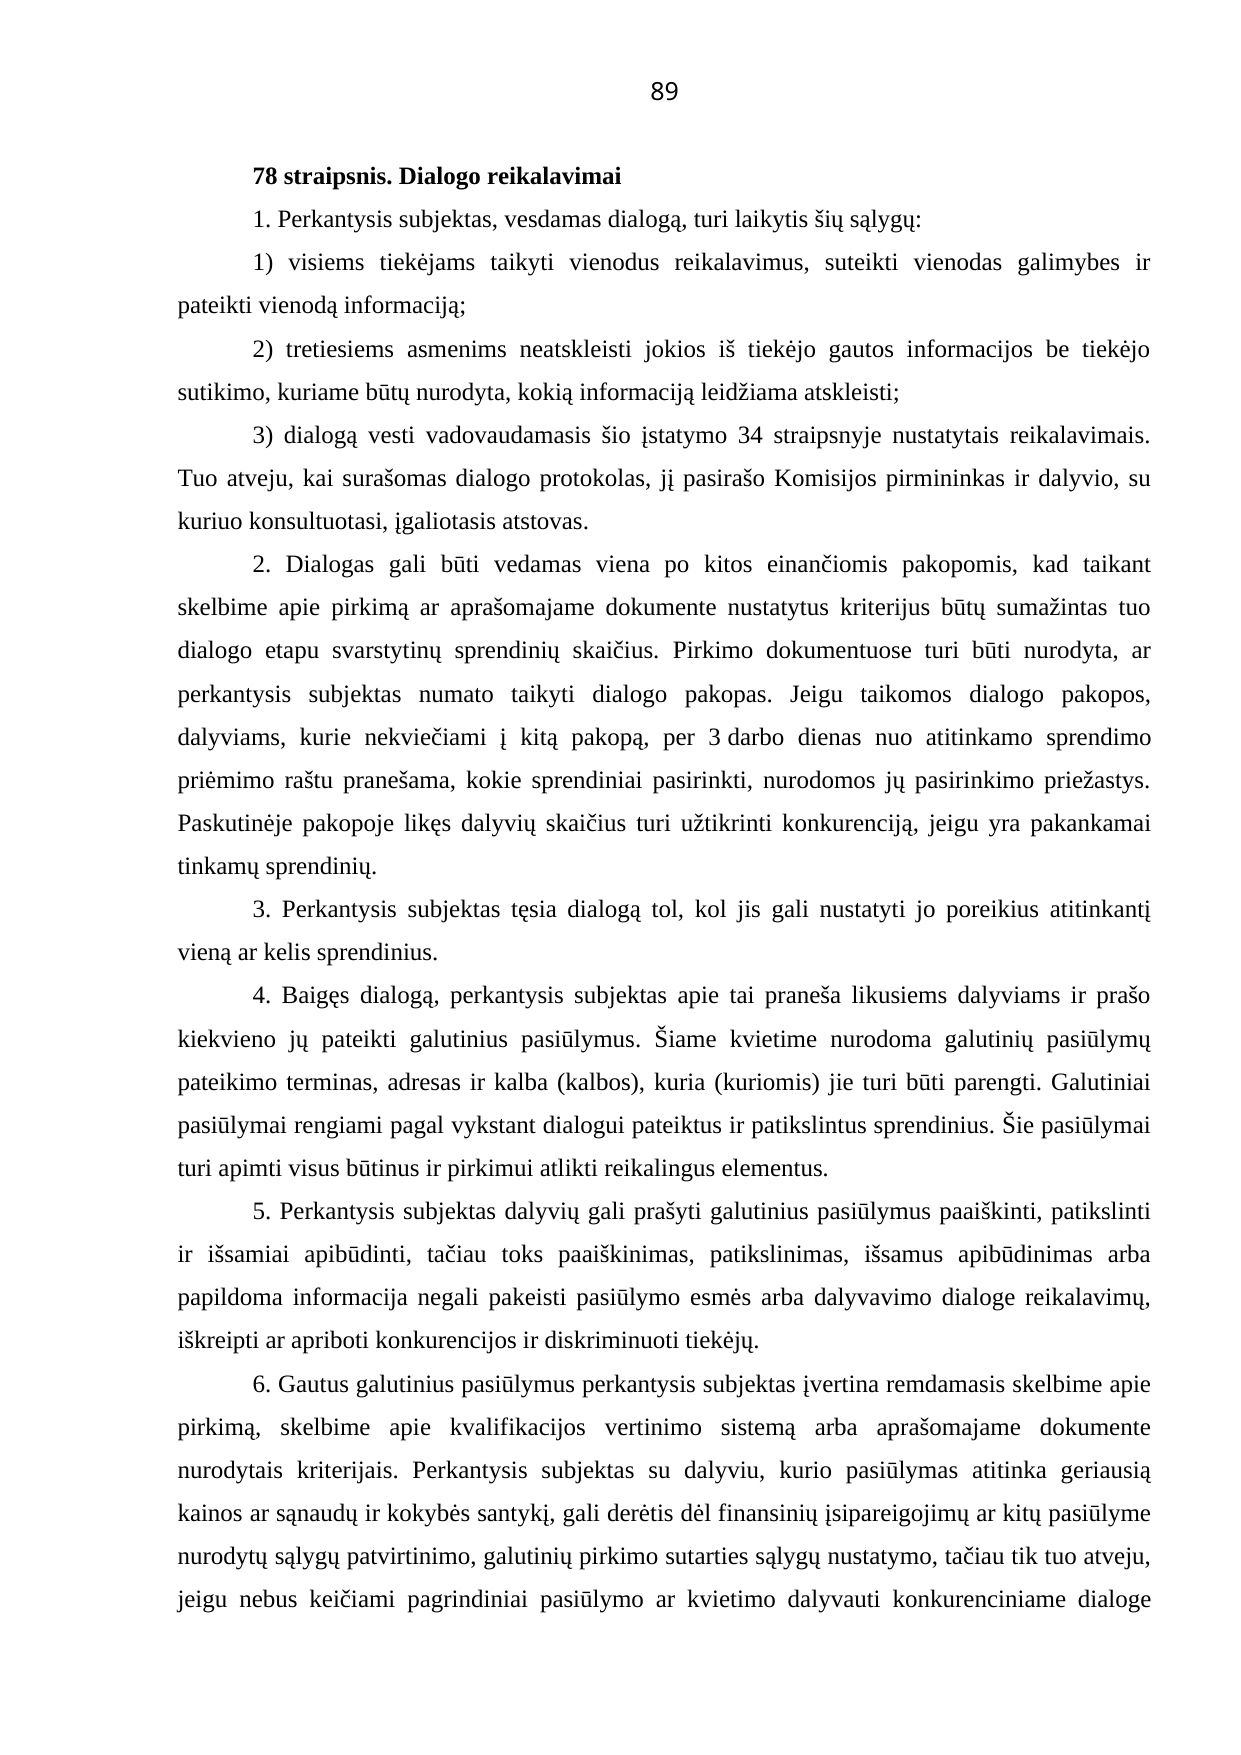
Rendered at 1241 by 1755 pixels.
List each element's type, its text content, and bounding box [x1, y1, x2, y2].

text 5. Perkantysis subjektas dalyvių gali prašyti galutinius pasiūlymus paaiškinti, patikslinti ir išsamiai apibūdinti, tačiau toks paaiškinimas, patikslinimas, išsamus apibūdinimas arba papildoma informacija negali pakeisti pasiūlymo esmės arba dalyvavimo dialoge reikalavimų, iškreipti ar apriboti konkurencijos ir diskriminuoti tiekėjų. [177, 1196, 1152, 1354]
text 4. Baigęs dialogą, perkantysis subjektas apie tai praneša likusiems dalyviams ir prašo kiekvieno jų pateikti galutinius pasiūlymus. Šiame kvietime nurodoma galutinių pasiūlymų pateikimo terminas, adresas ir kalba (kalbos), kuria (kuriomis) jie turi būti parengti. Galutiniai pasiūlymai rengiami pagal vykstant dialogui pateiktus ir patikslintus sprendinius. Šie pasiūlymai turi apimti visus būtinus ir pirkimui atlikti reikalingus elementus. [177, 981, 1152, 1182]
text 6. Gautus galutinius pasiūlymus perkantysis subjektas įvertina remdamasis skelbime apie pirkimą, skelbime apie kvalifikacijos vertinimo sistemą arba aprašomajame dokumente nurodytais kriterijais. Perkantysis subjektas su dalyviu, kurio pasiūlymas atitinka geriausią kainos ar sąnaudų ir kokybės santykį, gali derėtis dėl finansinių įsipareigojimų ar kitų pasiūlyme nurodytų sąlygų patvirtinimo, galutinių pirkimo sutarties sąlygų nustatymo, tačiau tik tuo atveju, jeigu nebus keičiami pagrindiniai pasiūlymo ar kvietimo dalyvauti konkurenciniame dialoge [177, 1369, 1152, 1613]
subtitle 1) visiems tiekėjams taikyti vienodus reikalavimus, suteikti vienodas galimybes ir pateikti vienodą informaciją; [177, 247, 1152, 319]
subtitle 1. Perkantysis subjektas, vesdamas dialogą, turi laikytis šių sąlygų: [177, 204, 1152, 233]
subtitle 3) dialogą vesti vadovaudamasis šio įstatymo 34 straipsnyje nustatytais reikalavimais. Tuo atveju, kai surašomas dialogo protokolas, jį pasirašo Komisijos pirmininkas ir dalyvio, su kuriuo konsultuotasi, įgaliotasis atstovas. [177, 420, 1152, 535]
subtitle 2) tretiesiems asmenims neatskleisti jokios iš tiekėjo gautos informacijos be tiekėjo sutikimo, kuriame būtų nurodyta, kokią informaciją leidžiama atskleisti; [177, 334, 1152, 406]
text 3. Perkantysis subjektas tęsia dialogą tol, kol jis gali nustatyti jo poreikius atitinkantį vieną ar kelis sprendinius. [177, 894, 1152, 966]
text 78 straipsnis. Dialogo reikalavimai [177, 161, 1152, 190]
text 2. Dialogas gali būti vedamas viena po kitos einančiomis pakopomis, kad taikant skelbime apie pirkimą ar aprašomajame dokumente nustatytus kriterijus būtų sumažintas tuo dialogo etapu svarstytinų sprendinių skaičius. Pirkimo dokumentuose turi būti nurodyta, ar perkantysis subjektas numato taikyti dialogo pakopas. Jeigu taikomos dialogo pakopos, dalyviams, kurie nekviečiami į kitą pakopą, per 3 darbo dienas nuo atitinkamo sprendimo priėmimo raštu pranešama, kokie sprendiniai pasirinkti, nurodomos jų pasirinkimo priežastys. Paskutinėje pakopoje likęs dalyvių skaičius turi užtikrinti konkurenciją, jeigu yra pakankamai tinkamų sprendinių. [177, 549, 1152, 880]
